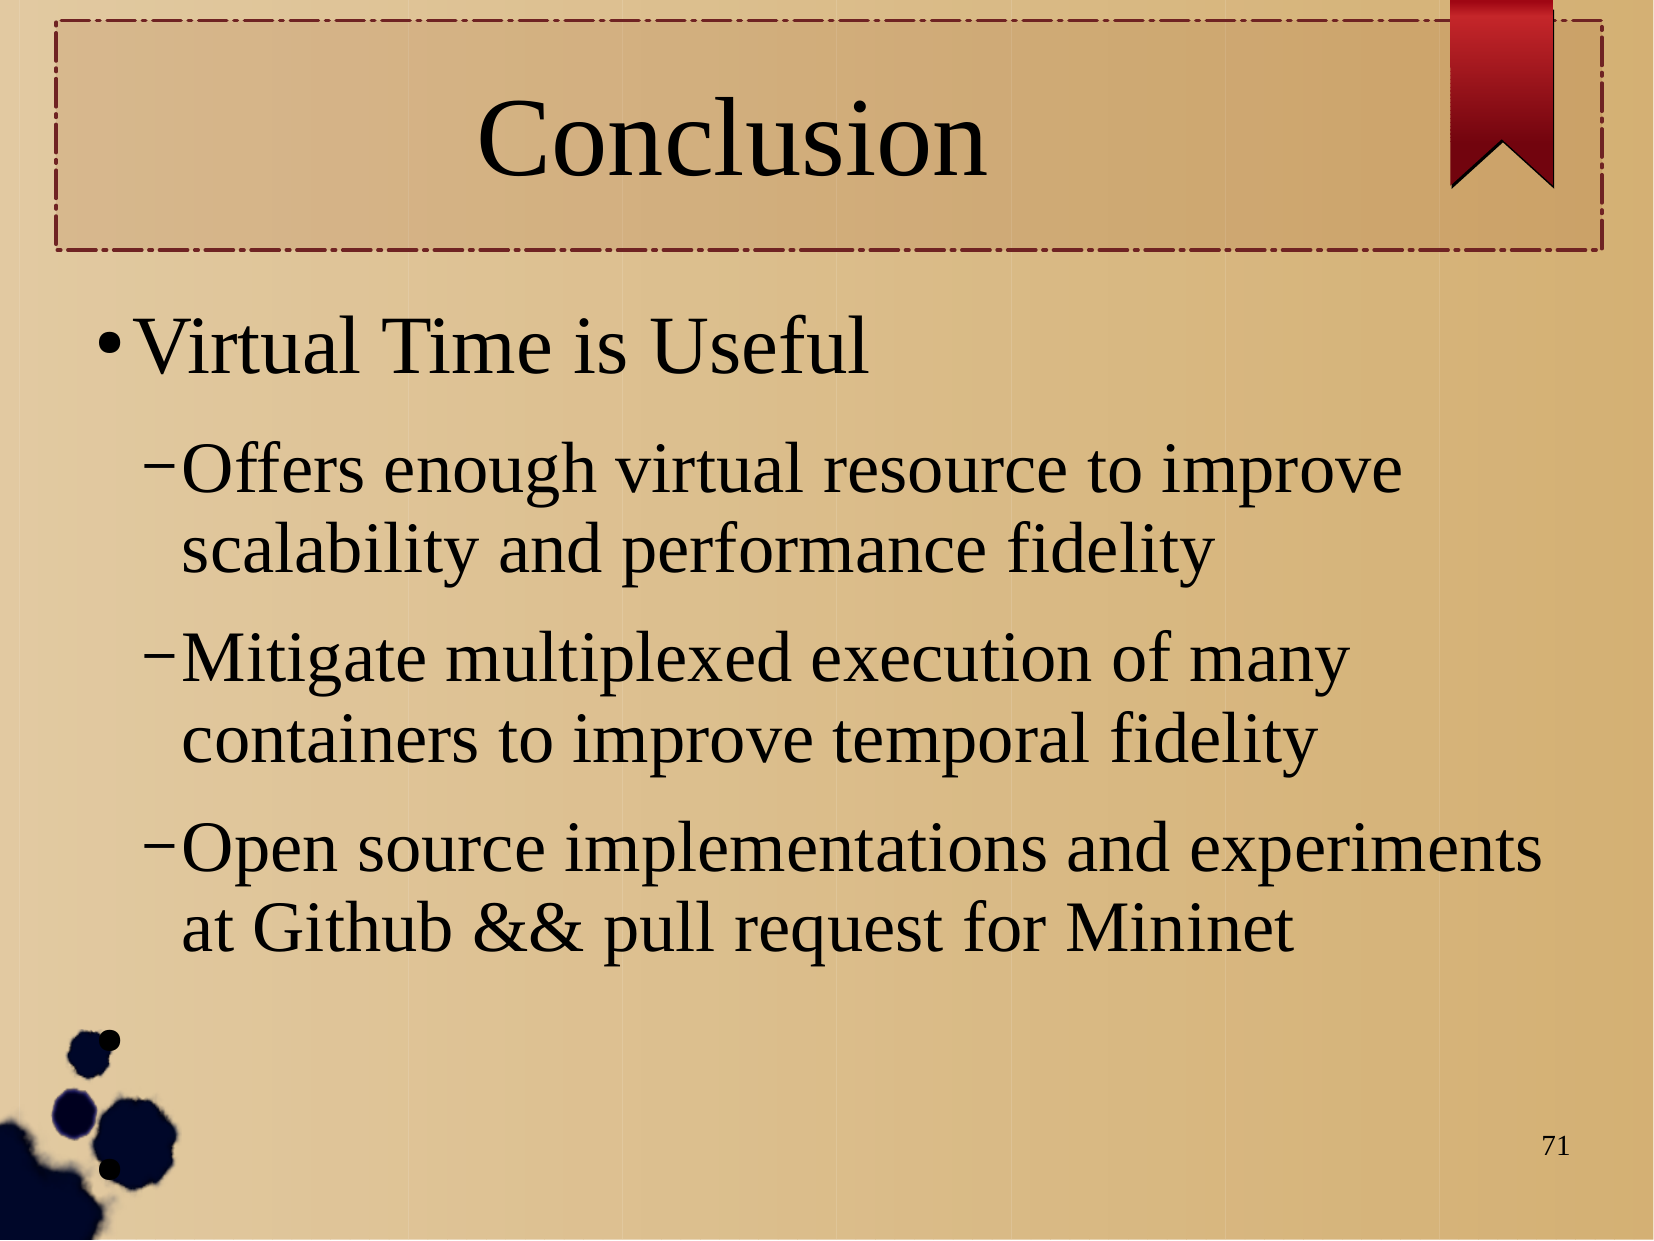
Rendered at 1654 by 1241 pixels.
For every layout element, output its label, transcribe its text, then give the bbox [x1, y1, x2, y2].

title Conclusion [82, 47, 1412, 229]
list Virtual Time is Useful Offers enough virtual resource to improve scalability and performance fidelity Mitigate multiplexed execution of many containers to improve temporal fidelity Open source implementations and experiments at Github && pull request for Mininet [82, 299, 1571, 1019]
